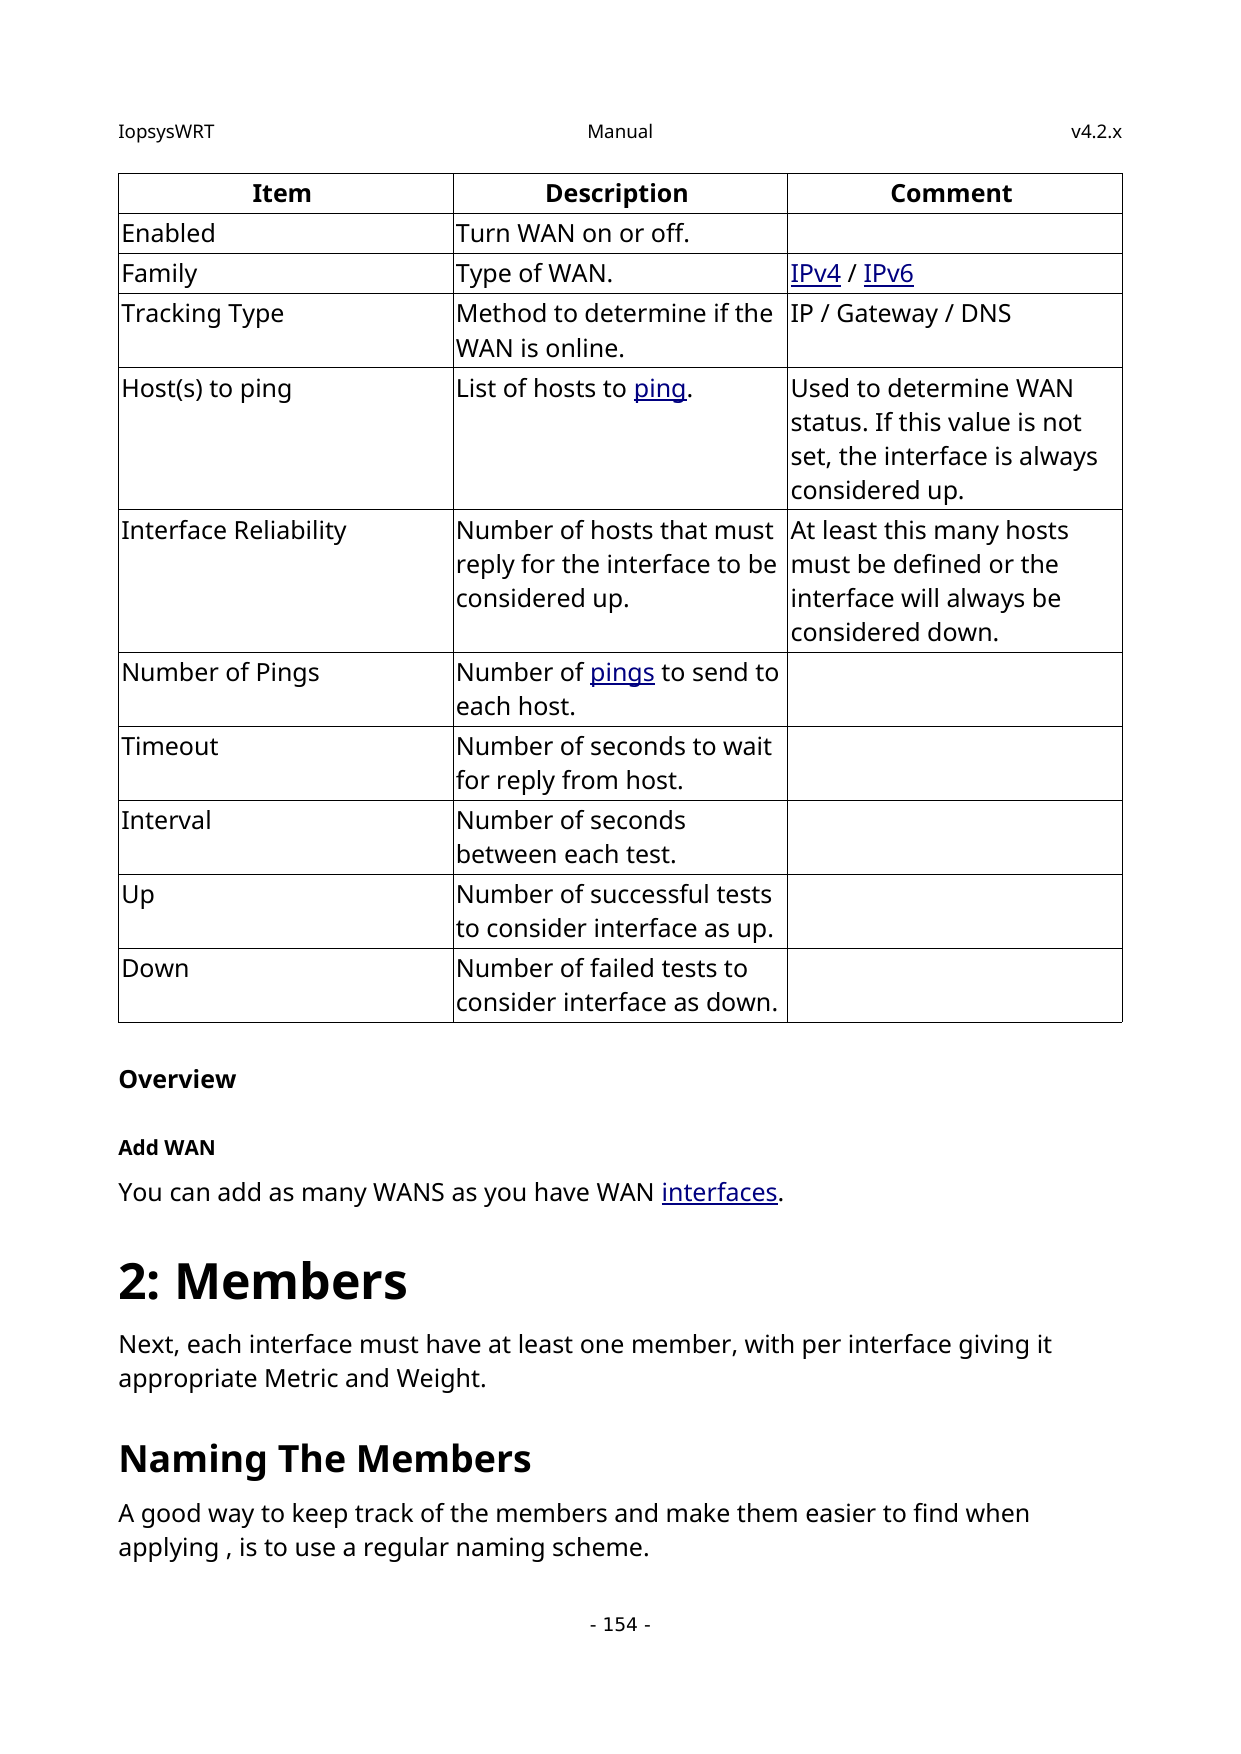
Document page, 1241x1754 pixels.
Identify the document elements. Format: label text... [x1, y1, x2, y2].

subtitle 2: Members [118, 1246, 1122, 1314]
table_header Item [119, 174, 453, 213]
table_cell [788, 875, 1122, 948]
table_cell Number of successful tests to consider interface as up. [454, 875, 787, 948]
table_cell Number of seconds between each test. [454, 801, 787, 874]
subtitle Add WAN [118, 1133, 1122, 1162]
text Next, each interface must have at least one member, with per interface giving it appropriate Metric and Weight. [118, 1326, 1122, 1394]
text A good way to keep track of the members and make them easier to find when applying , is to use a regular naming scheme. [118, 1496, 1122, 1564]
table_cell Enabled [119, 214, 453, 253]
table_cell Number of pings to send to each host. [454, 653, 787, 726]
table_cell [788, 653, 1122, 726]
subtitle Overview [118, 1062, 1122, 1096]
table_cell Type of WAN. [454, 254, 787, 293]
table_cell Number of Pings [119, 653, 453, 726]
table_cell Family [119, 254, 453, 293]
table_cell [788, 949, 1122, 1022]
table_cell [788, 214, 1122, 253]
table_cell Used to determine WAN status. If this value is not set, the interface is always considered up. [788, 368, 1122, 509]
table_cell Number of hosts that must reply for the interface to be considered up. [454, 510, 787, 652]
table_header Comment [788, 174, 1122, 213]
table_cell Method to determine if the WAN is online. [454, 294, 787, 367]
table_cell Interface Reliability [119, 510, 453, 652]
text You can add as many WANS as you have WAN interfaces. [118, 1174, 1122, 1208]
table_cell Host(s) to ping [119, 368, 453, 509]
table_cell IPv4 / IPv6 [788, 254, 1122, 293]
table_cell At least this many hosts must be defined or the interface will always be considered down. [788, 510, 1122, 652]
table_cell Up [119, 875, 453, 948]
table_cell Number of seconds to wait for reply from host. [454, 727, 787, 800]
table_cell Timeout [119, 727, 453, 800]
table_header Description [454, 174, 787, 213]
subtitle Naming The Members [118, 1432, 1122, 1483]
table_cell [788, 801, 1122, 874]
table_cell Number of failed tests to consider interface as down. [454, 949, 787, 1022]
table_cell Turn WAN on or off. [454, 214, 787, 253]
table_cell IP / Gateway / DNS [788, 294, 1122, 367]
table_cell List of hosts to ping. [454, 368, 787, 509]
table_cell Tracking Type [119, 294, 453, 367]
table_cell [788, 727, 1122, 800]
table_cell Interval [119, 801, 453, 874]
table_cell Down [119, 949, 453, 1022]
